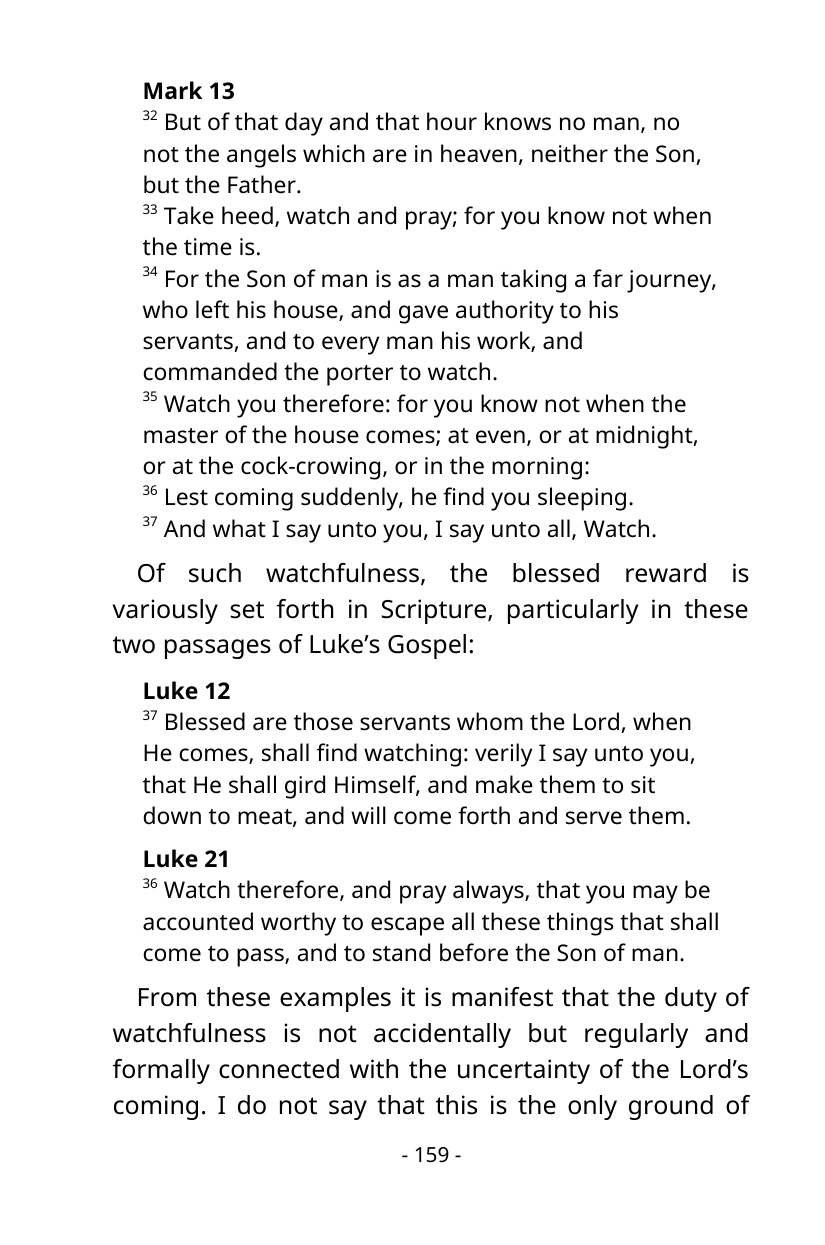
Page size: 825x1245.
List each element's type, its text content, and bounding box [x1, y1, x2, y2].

text 37 Blessed are those servants whom the Lord, when He comes, shall find watching: verily I say unto you, that He shall gird Himself, and make them to sit down to meat, and will come forth and serve them. [142, 706, 720, 831]
text 35 Watch you therefore: for you know not when the master of the house comes; at even, or at midnight, or at the cock-crowing, or in the morning: [142, 387, 720, 481]
text 33 Take heed, watch and pray; for you know not when the time is. [142, 200, 720, 262]
text 36 Watch therefore, and pray always, that you may be accounted worthy to escape all these things that shall come to pass, and to stand before the Son of man. [142, 874, 720, 968]
text Mark 13 [142, 75, 750, 106]
text Luke 21 [142, 843, 750, 874]
text 37 And what I say unto you, I say unto all, Watch. [142, 512, 720, 544]
text 32 But of that day and that hour knows no man, no not the angels which are in heaven, neither the Son, but the Father. [142, 106, 720, 200]
text Of such watchfulness, the blessed reward is variously set forth in Scripture, particularly in these two passages of Luke’s Gospel: [112, 556, 750, 661]
text Luke 12 [142, 675, 750, 706]
text 34 For the Son of man is as a man taking a far journey, who left his house, and gave authority to his servants, and to every man his work, and commanded the porter to watch. [142, 262, 720, 387]
text From these examples it is manifest that the duty of watchfulness is not accidentally but regularly and formally connected with the uncertainty of the Lord’s coming. I do not say that this is the only ground of [112, 980, 750, 1121]
text 36 Lest coming suddenly, he find you sleeping. [142, 481, 720, 512]
